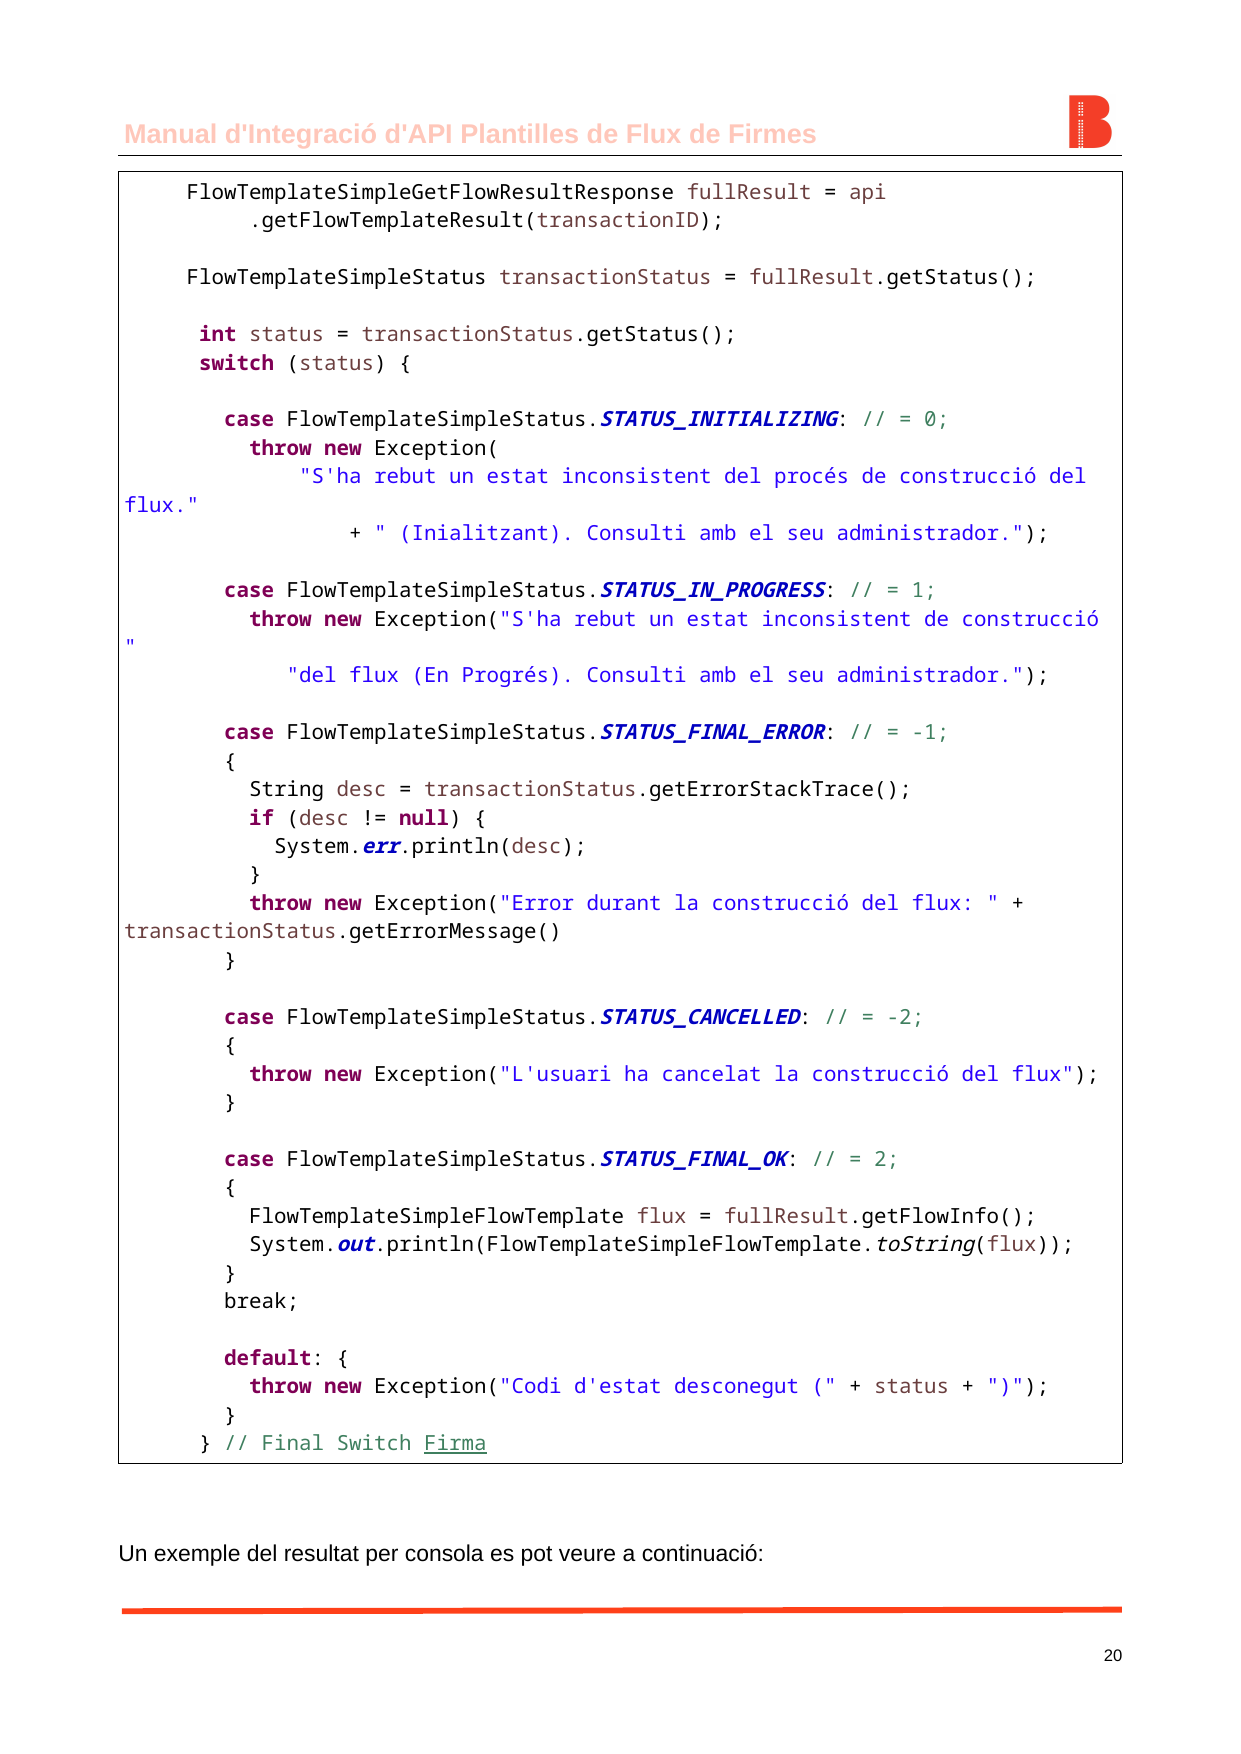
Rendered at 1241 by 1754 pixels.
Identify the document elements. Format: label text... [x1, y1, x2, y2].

picture [1063, 94, 1117, 150]
text Un exemple del resultat per consola es pot veure a continuació: [118, 1540, 1122, 1567]
table_header FlowTemplateSimpleGetFlowResultResponse fullResult = api .getFlowTemplateResult(transactionID); FlowTemplateSimpleStatus transactionStatus = fullResult.getStatus(); int status = transactionStatus.getStatus(); switch (status) { case FlowTemplateSimpleStatus.STATUS_INITIALIZING: // = 0; throw new Exception( "S'ha rebut un estat inconsistent del procés de construcció del flux." + " (Inialitzant). Consulti amb el seu administrador."); case FlowTemplateSimpleStatus.STATUS_IN_PROGRESS: // = 1; throw new Exception("S'ha rebut un estat inconsistent de construcció " "del flux (En Progrés). Consulti amb el seu administrador."); case FlowTemplateSimpleStatus.STATUS_FINAL_ERROR: // = -1; { String desc = transactionStatus.getErrorStackTrace(); if (desc != null) { System.err.println(desc); } throw new Exception("Error durant la construcció del flux: " + transactionStatus.getErrorMessage() } case FlowTemplateSimpleStatus.STATUS_CANCELLED: // = -2; { throw new Exception("L'usuari ha cancelat la construcció del flux"); } case FlowTemplateSimpleStatus.STATUS_FINAL_OK: // = 2; { FlowTemplateSimpleFlowTemplate flux = fullResult.getFlowInfo(); System.out.println(FlowTemplateSimpleFlowTemplate.toString(flux)); } break; default: { throw new Exception("Codi d'estat desconegut (" + status + ")"); } } // Final Switch Firma [119, 172, 1122, 1462]
